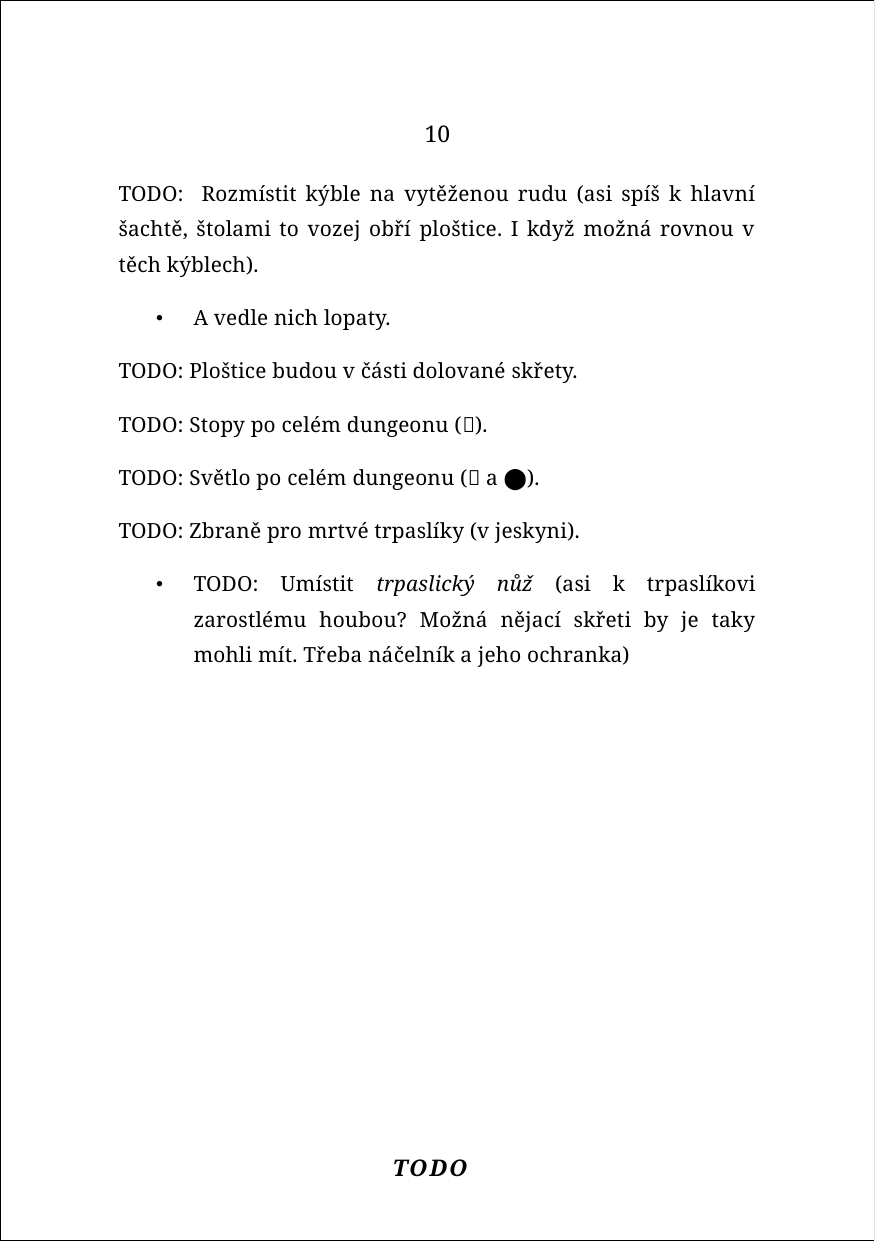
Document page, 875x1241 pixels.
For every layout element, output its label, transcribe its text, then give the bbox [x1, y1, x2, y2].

text TODO: Rozmístit kýble na vytěženou rudu (asi spíš k hlavní šachtě, štolami to vozej obří ploštice. I když možná rovnou v těch kýblech). [118, 179, 756, 278]
text TODO: Světlo po celém dungeonu (💡 a ⬤). [118, 463, 756, 491]
text TODO: Ploštice budou v části dolované skřety. [118, 356, 756, 385]
text TODO: Stopy po celém dungeonu (👣). [118, 410, 756, 438]
list A vedle nich lopaty. [156, 303, 756, 332]
text TODO: Zbraně pro mrtvé trpaslíky (v jeskyni). [118, 516, 756, 544]
list TODO: Umístit trpaslický nůž (asi k trpaslíkovi zarostlému houbou? Možná nějací skřeti by je taky mohli mít. Třeba náčelník a jeho ochranka) [156, 569, 756, 669]
